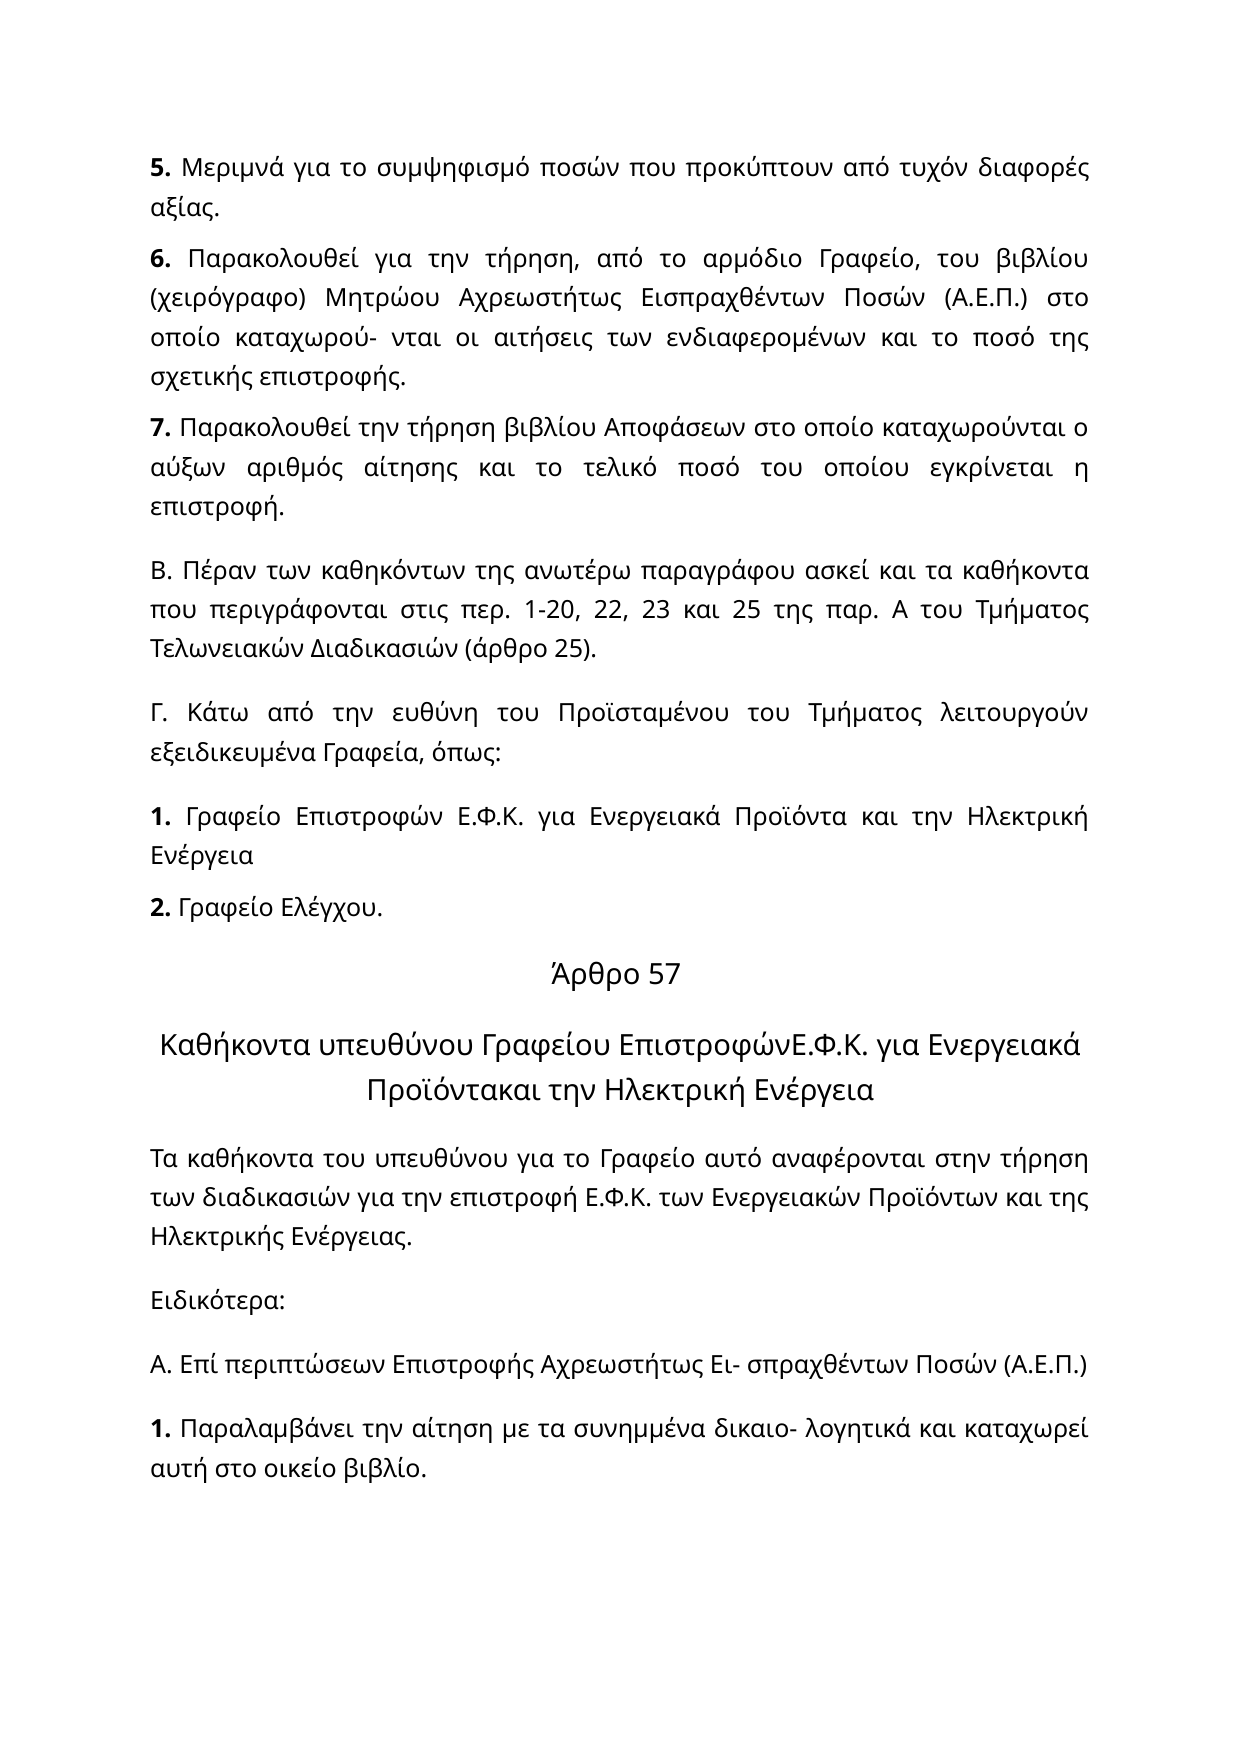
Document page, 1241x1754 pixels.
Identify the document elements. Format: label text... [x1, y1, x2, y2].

text 1. Παραλαμβάνει την αίτηση με τα συνημμένα δικαιο- λογητικά και καταχωρεί αυτή στο οικείο βιβλίο. [150, 1411, 1090, 1484]
text 6. Παρακολουθεί για την τήρηση, από το αρμόδιο Γραφείο, του βιβλίου (χειρόγραφο) Μητρώου Αχρεωστήτως Εισπραχθέντων Ποσών (Α.Ε.Π.) στο οποίο καταχωρού- νται οι αιτήσεις των ενδιαφερομένων και το ποσό της σχετικής επιστροφής. [150, 241, 1090, 392]
text 2. Γραφείο Ελέγχου. [150, 889, 1090, 923]
text Γ. Κάτω από την ευθύνη του Προϊσταμένου του Τμήματος λειτουργούν εξειδικευμένα Γραφεία, όπως: [150, 695, 1090, 768]
text 7. Παρακολουθεί την τήρηση βιβλίου Αποφάσεων στο οποίο καταχωρούνται ο αύξων αριθμός αίτησης και το τελικό ποσό του οποίου εγκρίνεται η επιστροφή. [150, 410, 1090, 522]
text Ειδικότερα: [150, 1283, 1090, 1317]
text Τα καθήκοντα του υπευθύνου για το Γραφείο αυτό αναφέρονται στην τήρηση των διαδικασιών για την επιστροφή Ε.Φ.Κ. των Ενεργειακών Προϊόντων και της Ηλεκτρικής Ενέργειας. [150, 1140, 1090, 1253]
text Β. Πέραν των καθηκόντων της ανωτέρω παραγράφου ασκεί και τα καθήκοντα που περιγράφονται στις περ. 1-20, 22, 23 και 25 της παρ. Α του Τμήματος Τελωνειακών Διαδικασιών (άρθρο 25). [150, 552, 1090, 665]
text Α. Επί περιπτώσεων Επιστροφής Αχρεωστήτως Ει- σπραχθέντων Ποσών (Α.Ε.Π.) [150, 1347, 1090, 1381]
text 1. Γραφείο Επιστροφών Ε.Φ.Κ. για Ενεργειακά Προϊόντα και την Ηλεκτρική Ενέργεια [150, 798, 1090, 872]
subtitle Άρθρο 57 [150, 953, 1090, 993]
text 5. Μεριμνά για το συμψηφισμό ποσών που προκύπτουν από τυχόν διαφορές αξίας. [150, 150, 1090, 223]
subtitle Καθήκοντα υπευθύνου Γραφείου ΕπιστροφώνΕ.Φ.Κ. για Ενεργειακά Προϊόντακαι την Ηλεκτρική Ενέργεια [150, 1024, 1090, 1109]
